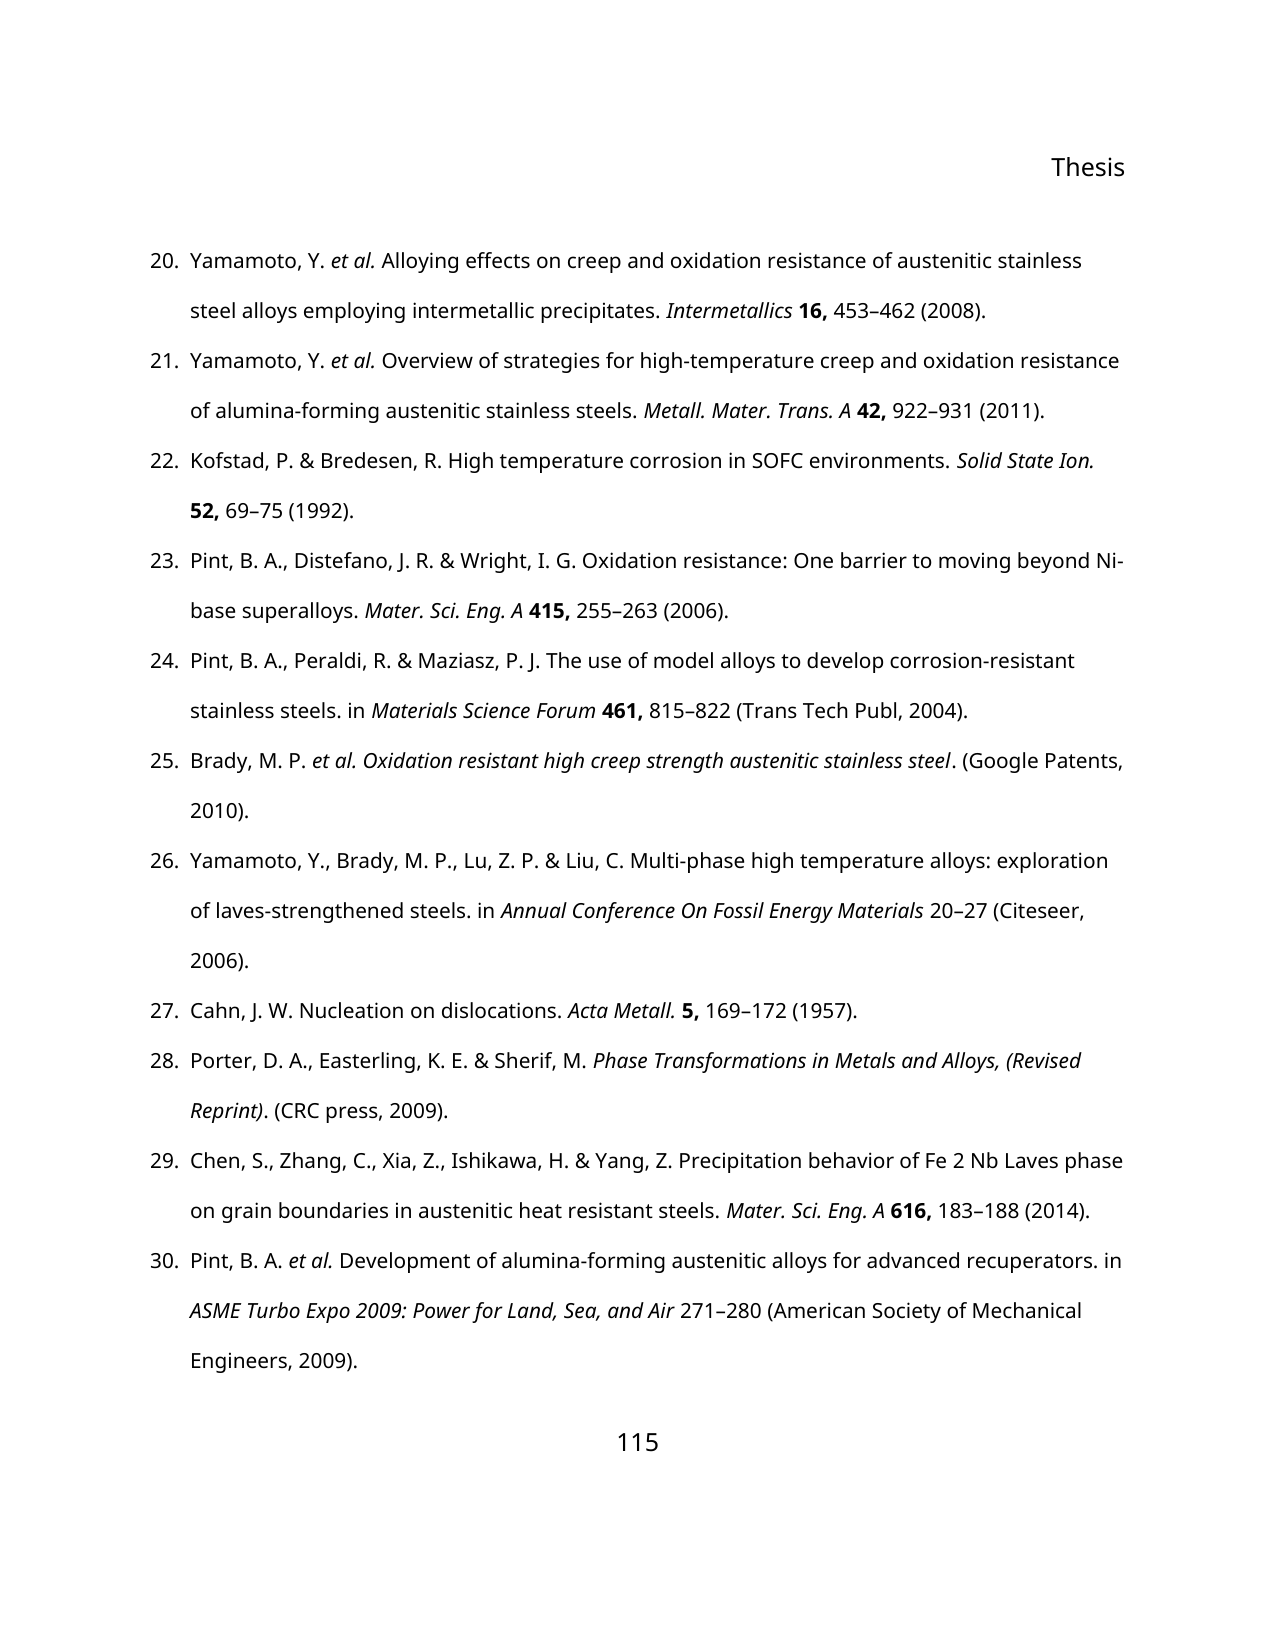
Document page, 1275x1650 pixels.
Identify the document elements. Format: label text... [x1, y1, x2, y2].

text 20. Yamamoto, Y. et al. Alloying effects on creep and oxidation resistance of austenitic stainless steel alloys employing intermetallic precipitates. Intermetallics 16, 453–462 (2008). [150, 225, 1125, 325]
text 22. Kofstad, P. & Bredesen, R. High temperature corrosion in SOFC environments. Solid State Ion. 52, 69–75 (1992). [150, 425, 1125, 525]
text 26. Yamamoto, Y., Brady, M. P., Lu, Z. P. & Liu, C. Multi-phase high temperature alloys: exploration of laves-strengthened steels. in Annual Conference On Fossil Energy Materials 20–27 (Citeseer, 2006). [150, 825, 1125, 975]
text 28. Porter, D. A., Easterling, K. E. & Sherif, M. Phase Transformations in Metals and Alloys, (Revised Reprint). (CRC press, 2009). [150, 1025, 1125, 1125]
text 29. Chen, S., Zhang, C., Xia, Z., Ishikawa, H. & Yang, Z. Precipitation behavior of Fe 2 Nb Laves phase on grain boundaries in austenitic heat resistant steels. Mater. Sci. Eng. A 616, 183–188 (2014). [150, 1125, 1125, 1225]
text 27. Cahn, J. W. Nucleation on dislocations. Acta Metall. 5, 169–172 (1957). [150, 975, 1125, 1025]
text 25. Brady, M. P. et al. Oxidation resistant high creep strength austenitic stainless steel. (Google Patents, 2010). [150, 725, 1125, 825]
text 24. Pint, B. A., Peraldi, R. & Maziasz, P. J. The use of model alloys to develop corrosion-resistant stainless steels. in Materials Science Forum 461, 815–822 (Trans Tech Publ, 2004). [150, 625, 1125, 725]
text 23. Pint, B. A., Distefano, J. R. & Wright, I. G. Oxidation resistance: One barrier to moving beyond Ni-base superalloys. Mater. Sci. Eng. A 415, 255–263 (2006). [150, 525, 1125, 625]
text 21. Yamamoto, Y. et al. Overview of strategies for high-temperature creep and oxidation resistance of alumina-forming austenitic stainless steels. Metall. Mater. Trans. A 42, 922–931 (2011). [150, 325, 1125, 425]
text 30. Pint, B. A. et al. Development of alumina-forming austenitic alloys for advanced recuperators. in ASME Turbo Expo 2009: Power for Land, Sea, and Air 271–280 (American Society of Mechanical Engineers, 2009). [150, 1225, 1125, 1375]
